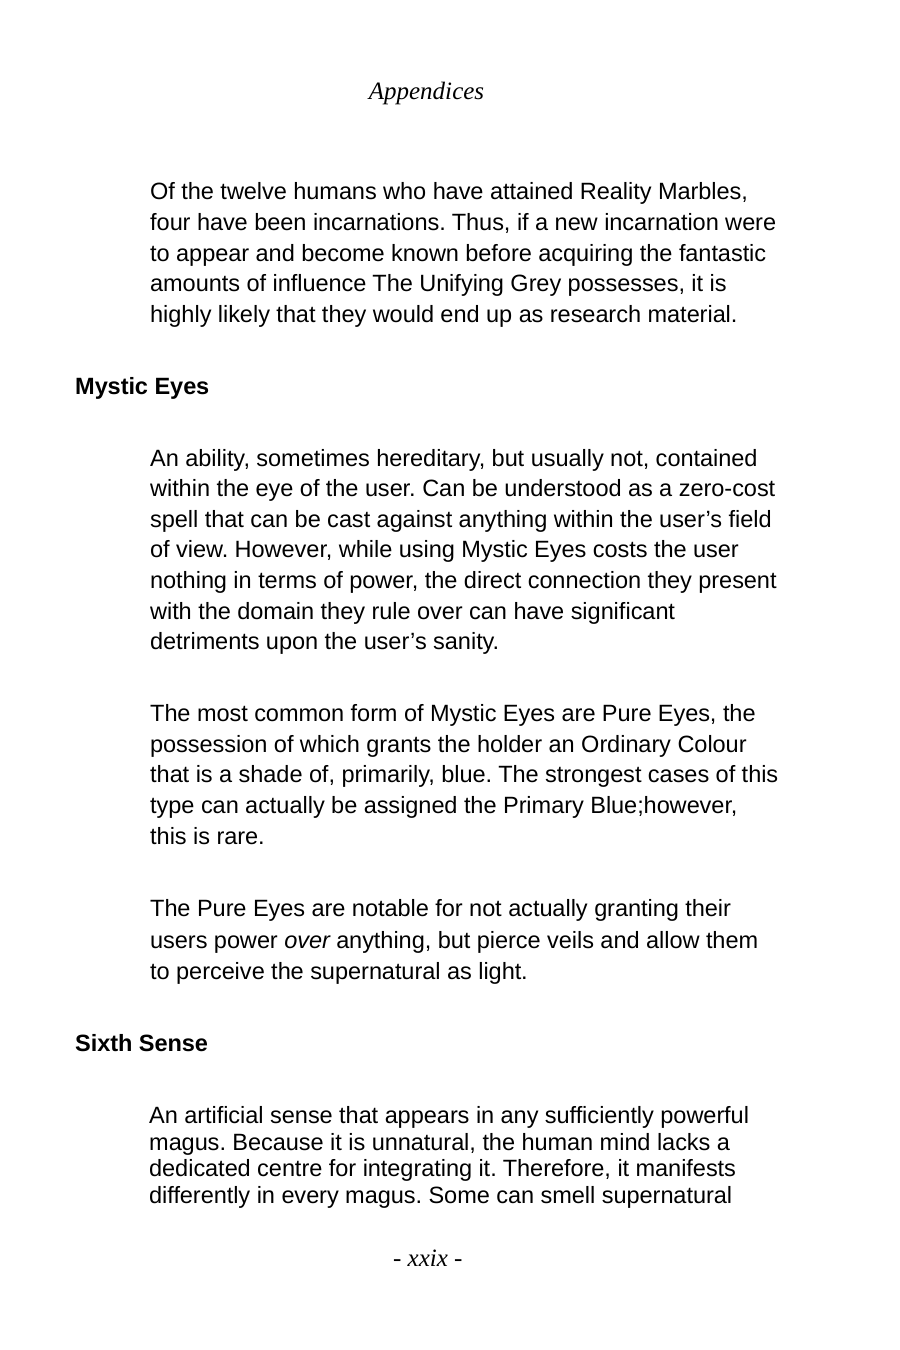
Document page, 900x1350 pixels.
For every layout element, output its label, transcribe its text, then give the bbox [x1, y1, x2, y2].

text Mystic Eyes [75, 372, 780, 399]
text The Pure Eyes are notable for not actually granting their users power over anything, but pierce veils and allow them to perceive the supernatural as light. [150, 894, 780, 984]
text The most common form of Mystic Eyes are Pure Eyes, the possession of which grants the holder an Ordinary Colour that is a shade of, primarily, blue. The strongest cases of this type can actually be assigned the Primary Blue;however, this is rare. [150, 699, 780, 849]
text An artificial sense that appears in any sufficiently powerful magus. Because it is unnatural, the human mind lacks a dedicated centre for integrating it. Therefore, it manifests differently in every magus. Some can smell supernatural [149, 1101, 780, 1208]
text Of the twelve humans who have attained Reality Marbles, four have been incarnations. Thus, if a new incarnation were to appear and become known before acquiring the fantastic amounts of influence The Unifying Grey possesses, it is highly likely that they would end up as research material. [150, 178, 780, 327]
text Sixth Sense [75, 1029, 780, 1056]
text An ability, sometimes hereditary, but usually not, contained within the eye of the user. Can be understood as a zero-cost spell that can be cast against anything within the user’s field of view. However, while using Mystic Eyes costs the user nothing in terms of power, the direct connection they present with the domain they rule over can have significant detriments upon the user’s sanity. [150, 444, 780, 654]
